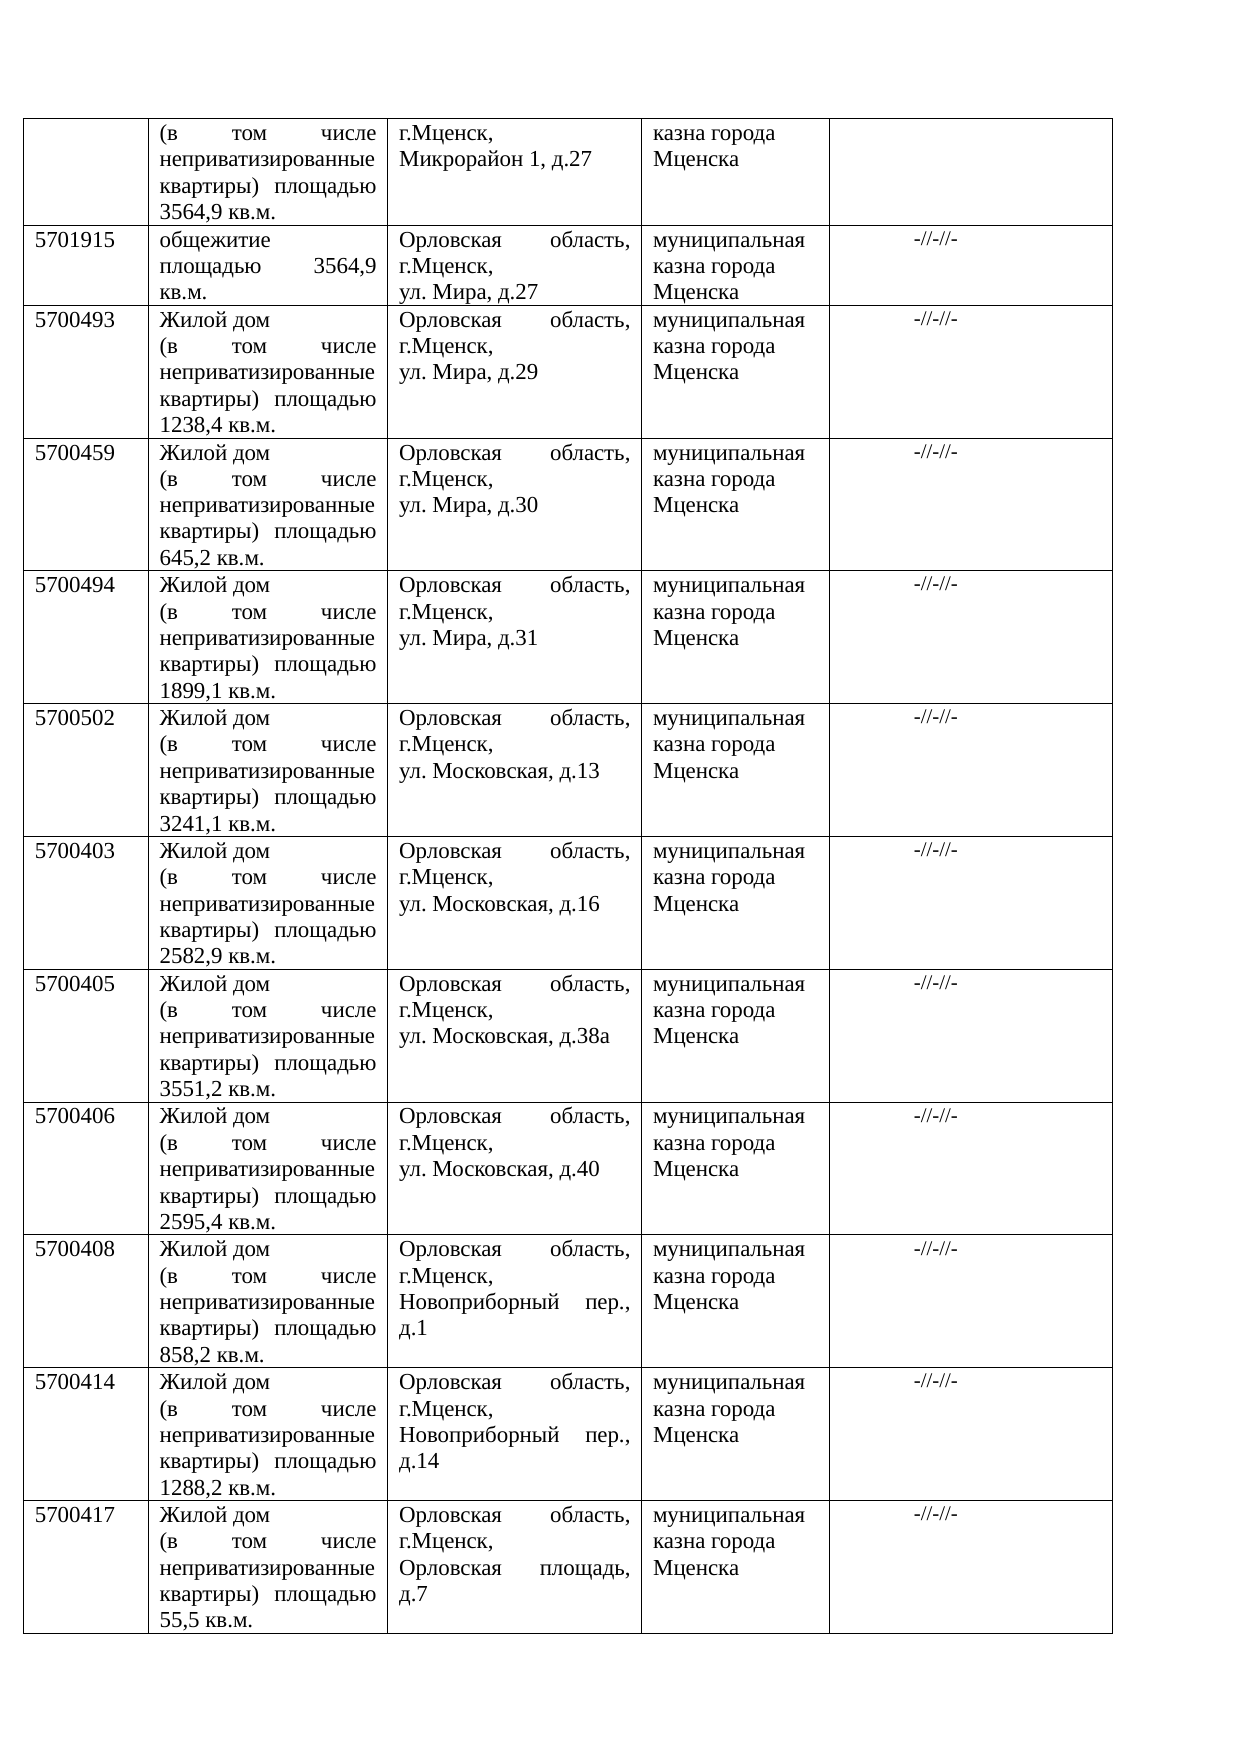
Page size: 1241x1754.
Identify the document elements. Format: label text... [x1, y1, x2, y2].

table_cell 5700406 [24, 1103, 148, 1234]
table_cell Жилой дом (в том числе неприватизированные квартиры) площадью 3241,1 кв.м. [149, 704, 387, 836]
table_cell Жилой дом (в том числе неприватизированные квартиры) площадью 2595,4 кв.м. [149, 1103, 387, 1234]
table_cell 5700405 [24, 970, 148, 1102]
table_cell [830, 119, 1112, 224]
table_cell 5700414 [24, 1368, 148, 1500]
table_cell муниципальная казна города Мценска [642, 970, 829, 1102]
table_cell Жилой дом (в том числе неприватизированные квартиры) площадью 1899,1 кв.м. [149, 571, 387, 703]
table_cell Жилой дом (в том числе неприватизированные квартиры) площадью 1238,4 кв.м. [149, 306, 387, 437]
table_cell муниципальная казна города Мценска [642, 1235, 829, 1367]
table_cell муниципальная казна города Мценска [642, 1501, 829, 1633]
table_cell Орловская область, г.Мценск, ул. Мира, д.31 [388, 571, 641, 703]
table_cell муниципальная казна города Мценска [642, 1368, 829, 1500]
table_cell Жилой дом (в том числе неприватизированные квартиры) площадью 2582,9 кв.м. [149, 837, 387, 969]
table_cell -//-//- [830, 306, 1112, 437]
table_cell Жилой дом (в том числе неприватизированные квартиры) площадью 3551,2 кв.м. [149, 970, 387, 1102]
table_cell Орловская область, г.Мценск, ул. Мира, д.30 [388, 439, 641, 570]
table_cell 5700417 [24, 1501, 148, 1633]
table_cell муниципальная казна города Мценска [642, 439, 829, 570]
table_cell Жилой дом (в том числе неприватизированные квартиры) площадью 645,2 кв.м. [149, 439, 387, 570]
table_cell казна города Мценска [642, 119, 829, 224]
table_cell Орловская область, г.Мценск, Новоприборный пер., д.1 [388, 1235, 641, 1367]
table_cell Орловская область, г.Мценск, ул. Мира, д.27 [388, 226, 641, 305]
table_cell -//-//- [830, 439, 1112, 570]
table_cell [24, 119, 148, 224]
table_cell муниципальная казна города Мценска [642, 306, 829, 437]
table_cell -//-//- [830, 1103, 1112, 1234]
table_cell Орловская область, г.Мценск, Орловская площадь, д.7 [388, 1501, 641, 1633]
table_cell -//-//- [830, 837, 1112, 969]
table_cell 5700459 [24, 439, 148, 570]
table_cell Орловская область, г.Мценск, Новоприборный пер., д.14 [388, 1368, 641, 1500]
table_cell муниципальная казна города Мценска [642, 571, 829, 703]
table_cell 5700408 [24, 1235, 148, 1367]
table_cell 5700494 [24, 571, 148, 703]
table_cell г.Мценск, Микрорайон 1, д.27 [388, 119, 641, 224]
table_cell муниципальная казна города Мценска [642, 1103, 829, 1234]
table_cell -//-//- [830, 970, 1112, 1102]
table_cell -//-//- [830, 1501, 1112, 1633]
table_cell 5701915 [24, 226, 148, 305]
table_cell муниципальная казна города Мценска [642, 837, 829, 969]
table_cell Орловская область, г.Мценск, ул. Московская, д.13 [388, 704, 641, 836]
table_cell 5700403 [24, 837, 148, 969]
table_cell -//-//- [830, 571, 1112, 703]
table_cell 5700502 [24, 704, 148, 836]
table_cell -//-//- [830, 1235, 1112, 1367]
table_cell -//-//- [830, 1368, 1112, 1500]
table_cell 5700493 [24, 306, 148, 437]
table_cell Орловская область, г.Мценск, ул. Московская, д.16 [388, 837, 641, 969]
table_cell Орловская область, г.Мценск, ул. Мира, д.29 [388, 306, 641, 437]
table_cell Орловская область, г.Мценск, ул. Московская, д.40 [388, 1103, 641, 1234]
table_cell муниципальная казна города Мценска [642, 226, 829, 305]
table_cell -//-//- [830, 226, 1112, 305]
table_cell (в том числе неприватизированные квартиры) площадью 3564,9 кв.м. [149, 119, 387, 224]
table_cell Жилой дом (в том числе неприватизированные квартиры) площадью 55,5 кв.м. [149, 1501, 387, 1633]
table_cell общежитие площадью 3564,9 кв.м. [149, 226, 387, 305]
table_cell Жилой дом (в том числе неприватизированные квартиры) площадью 858,2 кв.м. [149, 1235, 387, 1367]
table_cell Жилой дом (в том числе неприватизированные квартиры) площадью 1288,2 кв.м. [149, 1368, 387, 1500]
table_cell Орловская область, г.Мценск, ул. Московская, д.38а [388, 970, 641, 1102]
table_cell муниципальная казна города Мценска [642, 704, 829, 836]
table_cell -//-//- [830, 704, 1112, 836]
